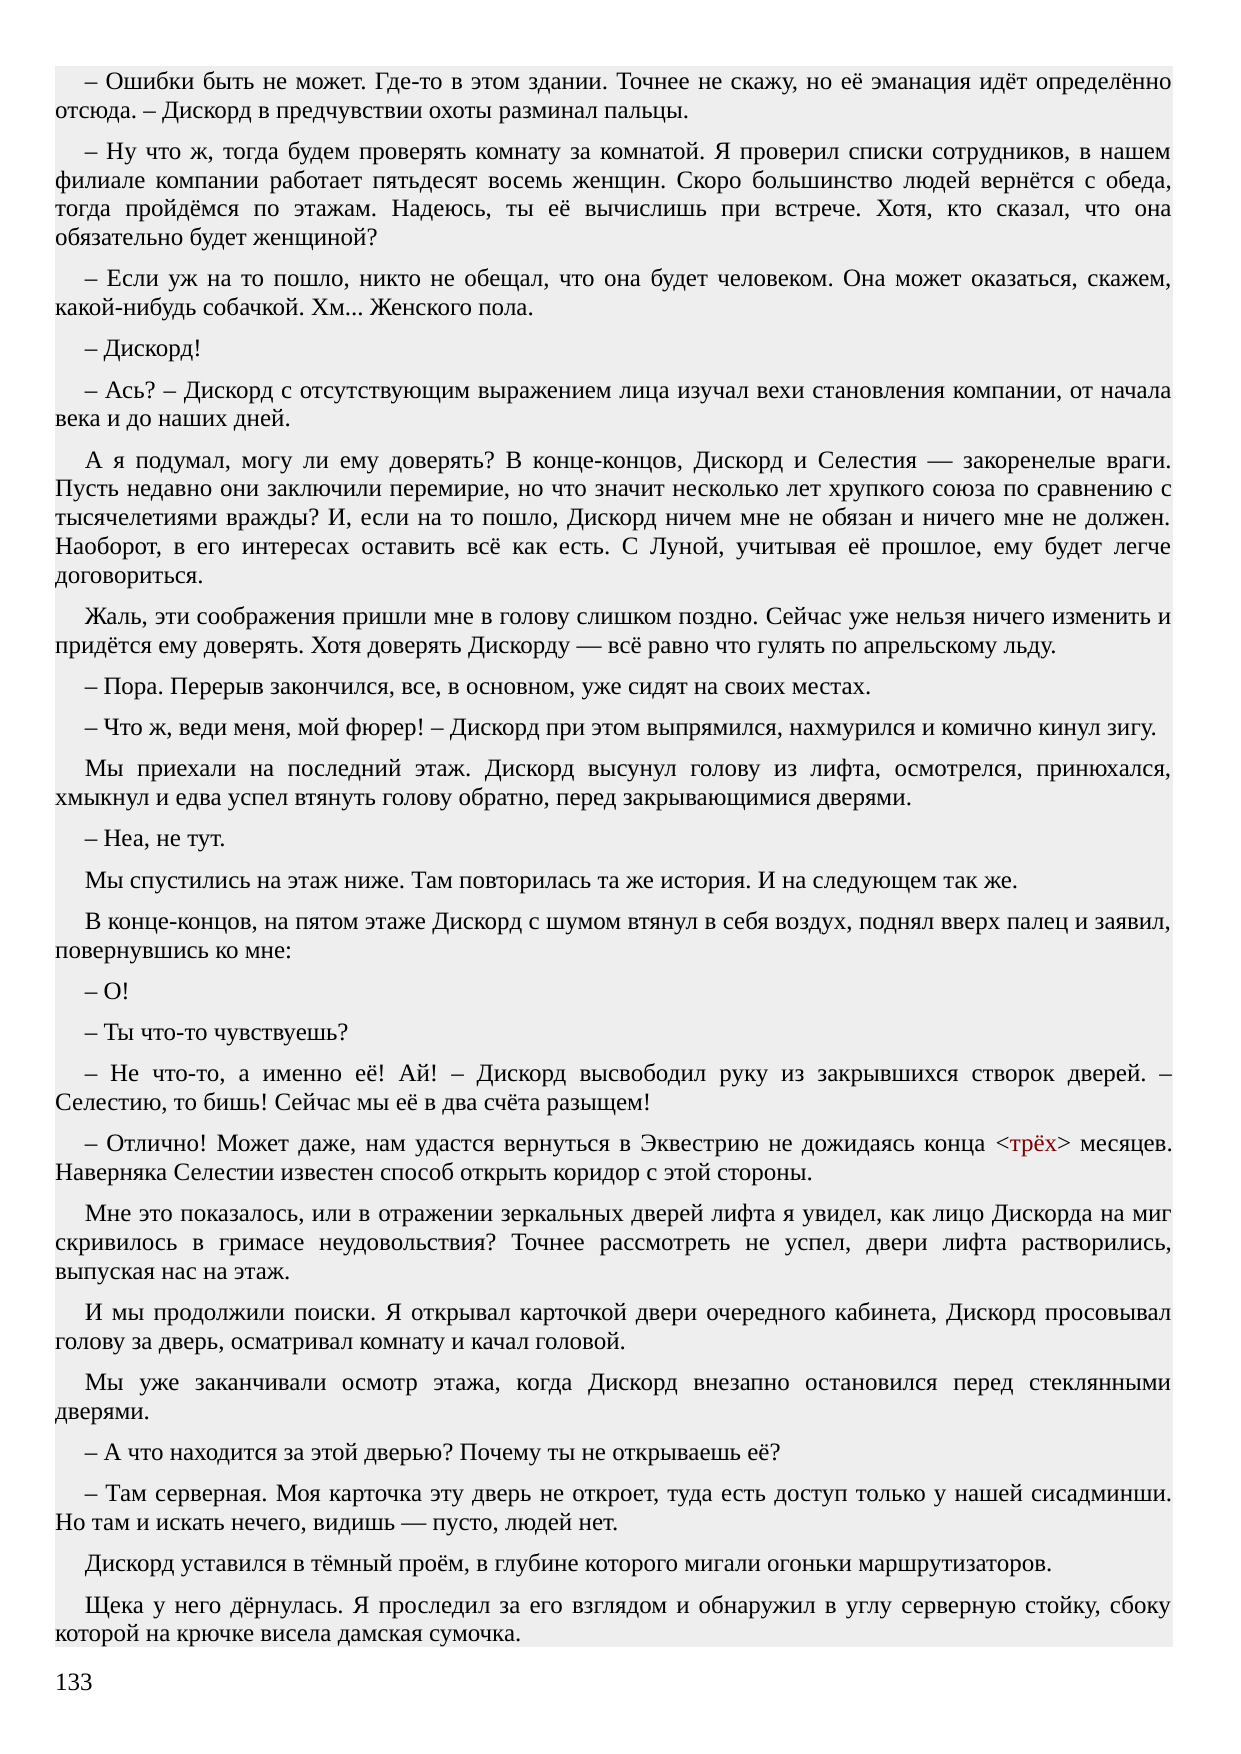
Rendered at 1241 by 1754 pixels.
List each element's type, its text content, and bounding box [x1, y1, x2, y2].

text – Пора. Перерыв закончился, все, в основном, уже сидят на своих местах. [55, 671, 1173, 700]
text – Неа, не тут. [55, 823, 1173, 852]
text Мне это показалось, или в отражении зеркальных дверей лифта я увидел, как лицо Дискорда на миг скривилось в гримасе неудовольствия? Точнее рассмотреть не успел, двери лифта растворились, выпуская нас на этаж. [55, 1198, 1173, 1285]
text Мы уже заканчивали осмотр этажа, когда Дискорд внезапно остановился перед стеклянными дверями. [55, 1367, 1173, 1425]
text Дискорд уставился в тёмный проём, в глубине которого мигали огоньки маршрутизаторов. [55, 1548, 1173, 1577]
text – Что ж, веди меня, мой фюрер! – Дискорд при этом выпрямился, нахмурился и комично кинул зигу. [55, 712, 1173, 741]
text – Дискорд! [55, 333, 1173, 362]
text – А что находится за этой дверью? Почему ты не открываешь её? [55, 1437, 1173, 1466]
text Мы приехали на последний этаж. Дискорд высунул голову из лифта, осмотрелся, принюхался, хмыкнул и едва успел втянуть голову обратно, перед закрывающимися дверями. [55, 753, 1173, 811]
text Щека у него дёрнулась. Я проследил за его взглядом и обнаружил в углу серверную стойку, сбоку которой на крючке висела дамская сумочка. [55, 1590, 1173, 1647]
text – Там серверная. Моя карточка эту дверь не откроет, туда есть доступ только у нашей сисадминши. Но там и искать нечего, видишь — пусто, людей нет. [55, 1478, 1173, 1536]
text – Ты что-то чувствуешь? [55, 1017, 1173, 1046]
text В конце-концов, на пятом этаже Дискорд с шумом втянул в себя воздух, поднял вверх палец и заявил, повернувшись ко мне: [55, 906, 1173, 963]
text А я подумал, могу ли ему доверять? В конце-концов, Дискорд и Селестия — закоренелые враги. Пусть недавно они заключили перемирие, но что значит несколько лет хрупкого союза по сравнению с тысячелетиями вражды? И, если на то пошло, Дискорд ничем мне не обязан и ничего мне не должен. Наоборот, в его интересах оставить всё как есть. С Луной, учитывая её прошлое, ему будет легче договориться. [55, 445, 1173, 588]
text – Ась? – Дискорд с отсутствующим выражением лица изучал вехи становления компании, от начала века и до наших дней. [55, 375, 1173, 432]
text – Не что-то, а именно её! Ай! – Дискорд высвободил руку из закрывшихся створок дверей. – Селестию, то бишь! Сейчас мы её в два счёта разыщем! [55, 1058, 1173, 1116]
text – Если уж на то пошло, никто не обещал, что она будет человеком. Она может оказаться, скажем, какой-нибудь собачкой. Хм... Женского пола. [55, 263, 1173, 321]
text – О! [55, 976, 1173, 1005]
text – Отлично! Может даже, нам удастся вернуться в Эквестрию не дожидаясь конца <трёх> месяцев. Наверняка Селестии известен способ открыть коридор с этой стороны. [55, 1128, 1173, 1186]
text – Ну что ж, тогда будем проверять комнату за комнатой. Я проверил списки сотрудников, в нашем филиале компании работает пятьдесят восемь женщин. Скоро большинство людей вернётся с обеда, тогда пройдёмся по этажам. Надеюсь, ты её вычислишь при встрече. Хотя, кто сказал, что она обязательно будет женщиной? [55, 136, 1173, 251]
text Мы спустились на этаж ниже. Там повторилась та же история. И на следующем так же. [55, 865, 1173, 893]
text И мы продолжили поиски. Я открывал карточкой двери очередного кабинета, Дискорд просовывал голову за дверь, осматривал комнату и качал головой. [55, 1297, 1173, 1355]
text Жаль, эти соображения пришли мне в голову слишком поздно. Сейчас уже нельзя ничего изменить и придётся ему доверять. Хотя доверять Дискорду — всё равно что гулять по апрельскому льду. [55, 601, 1173, 658]
text – Ошибки быть не может. Где-то в этом здании. Точнее не скажу, но её эманация идёт определённо отсюда. – Дискорд в предчувствии охоты разминал пальцы. [55, 66, 1173, 123]
